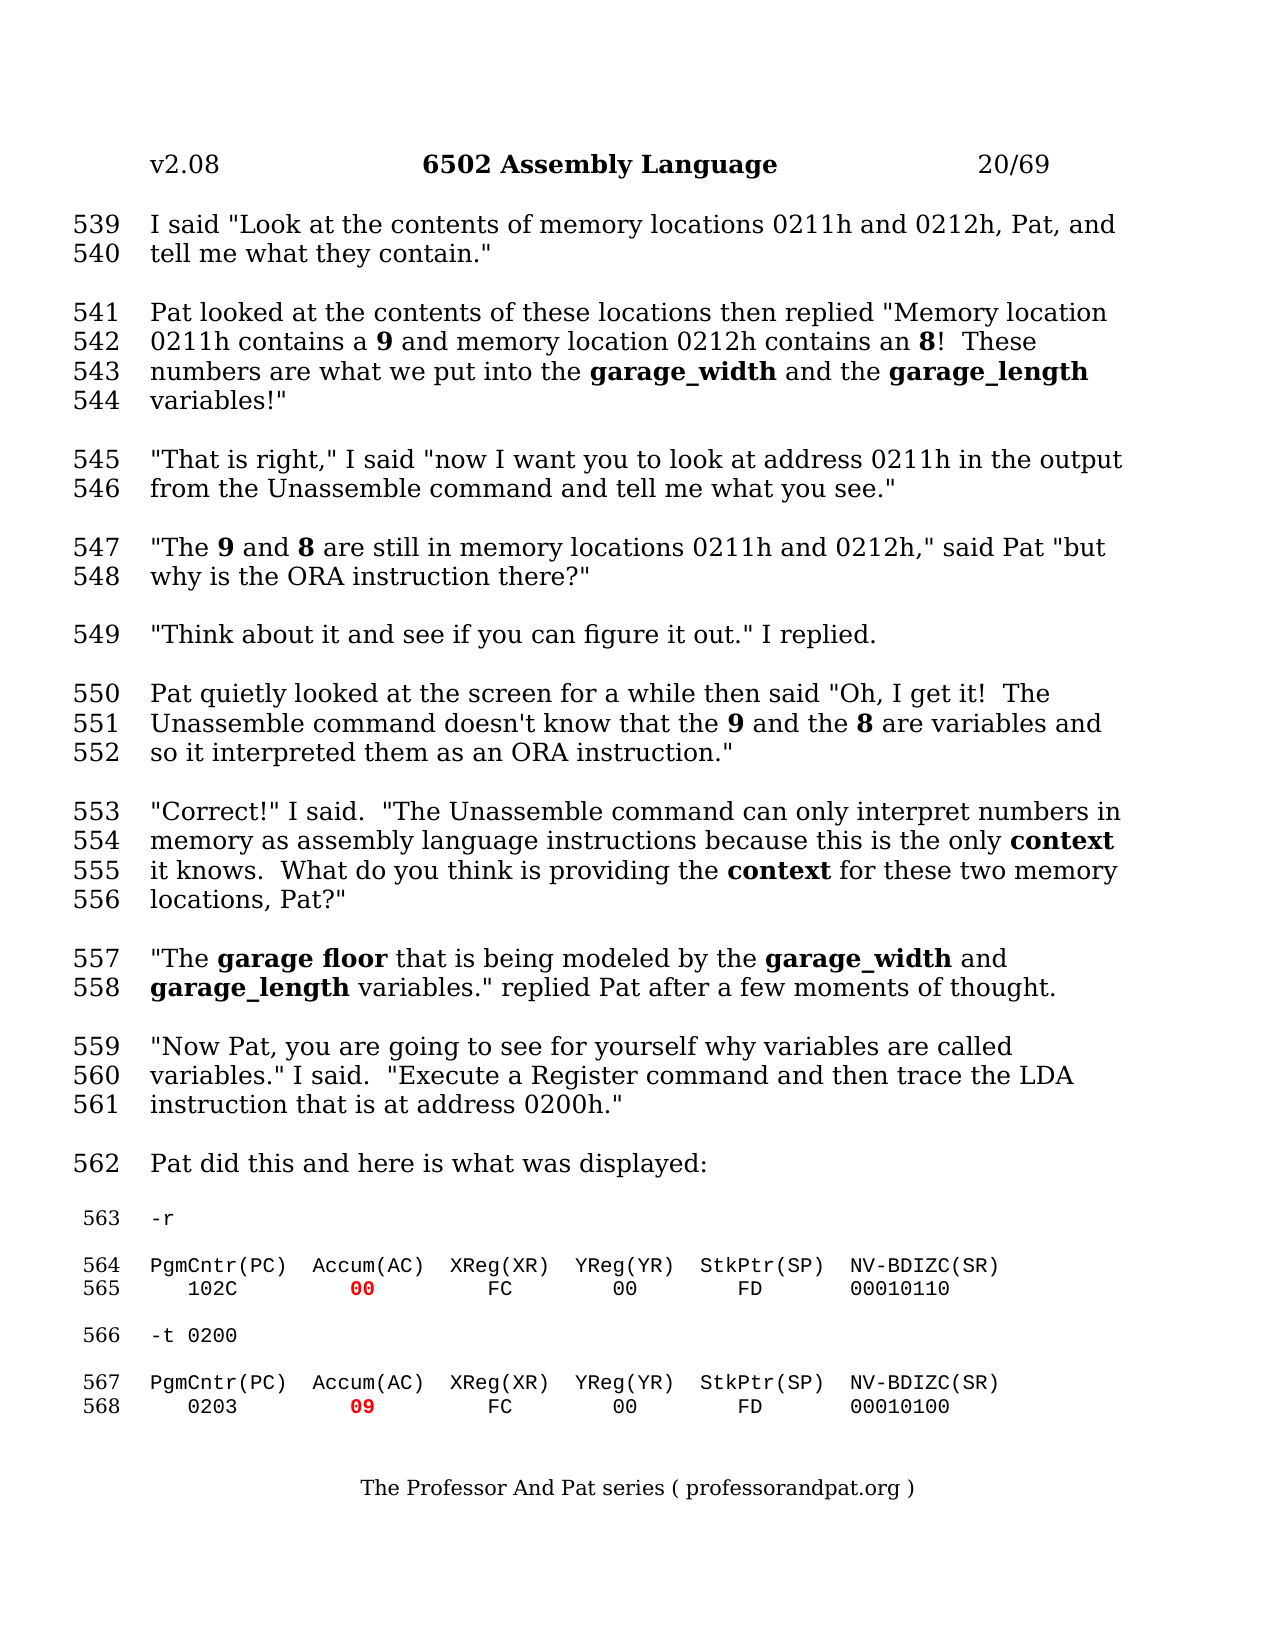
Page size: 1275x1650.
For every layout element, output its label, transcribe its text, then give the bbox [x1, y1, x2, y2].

text PgmCntr(PC) Accum(AC) XReg(XR) YReg(YR) StkPtr(SP) NV-BDIZC(SR) [150, 1255, 1125, 1278]
text "Think about it and see if you can figure it out." I replied. [150, 621, 1125, 650]
text "The garage floor that is being modeled by the garage_width and garage_length variables." replied Pat after a few moments of thought. [150, 944, 1125, 1003]
text 102C 00 FC 00 FD 00010110 [150, 1278, 1125, 1302]
text -t 0200 [150, 1325, 1125, 1349]
text Pat did this and here is what was displayed: [150, 1149, 1125, 1178]
text "Correct!" I said. "The Unassemble command can only interpret numbers in memory as assembly language instructions because this is the only context it knows. What do you think is providing the context for these two memory locations, Pat?" [150, 797, 1125, 914]
text "The 9 and 8 are still in memory locations 0211h and 0212h," said Pat "but why is the ORA instruction there?" [150, 533, 1125, 591]
text Pat quietly looked at the screen for a while then said "Oh, I get it! The Unassemble command doesn't know that the 9 and the 8 are variables and so it interpreted them as an ORA instruction." [150, 679, 1125, 767]
text "That is right," I said "now I want you to look at address 0211h in the output from the Unassemble command and tell me what you see." [150, 445, 1125, 503]
text I said "Look at the contents of memory locations 0211h and 0212h, Pat, and tell me what they contain." [150, 210, 1125, 268]
text PgmCntr(PC) Accum(AC) XReg(XR) YReg(YR) StkPtr(SP) NV-BDIZC(SR) [150, 1372, 1125, 1396]
text Pat looked at the contents of these locations then replied "Memory location 0211h contains a 9 and memory location 0212h contains an 8! These numbers are what we put into the garage_width and the garage_length variables!" [150, 298, 1125, 416]
text "Now Pat, you are going to see for yourself why variables are called variables." I said. "Execute a Register command and then trace the LDA instruction that is at address 0200h." [150, 1032, 1125, 1120]
text 0203 09 FC 00 FD 00010100 [150, 1396, 1125, 1419]
text -r [150, 1208, 1125, 1231]
